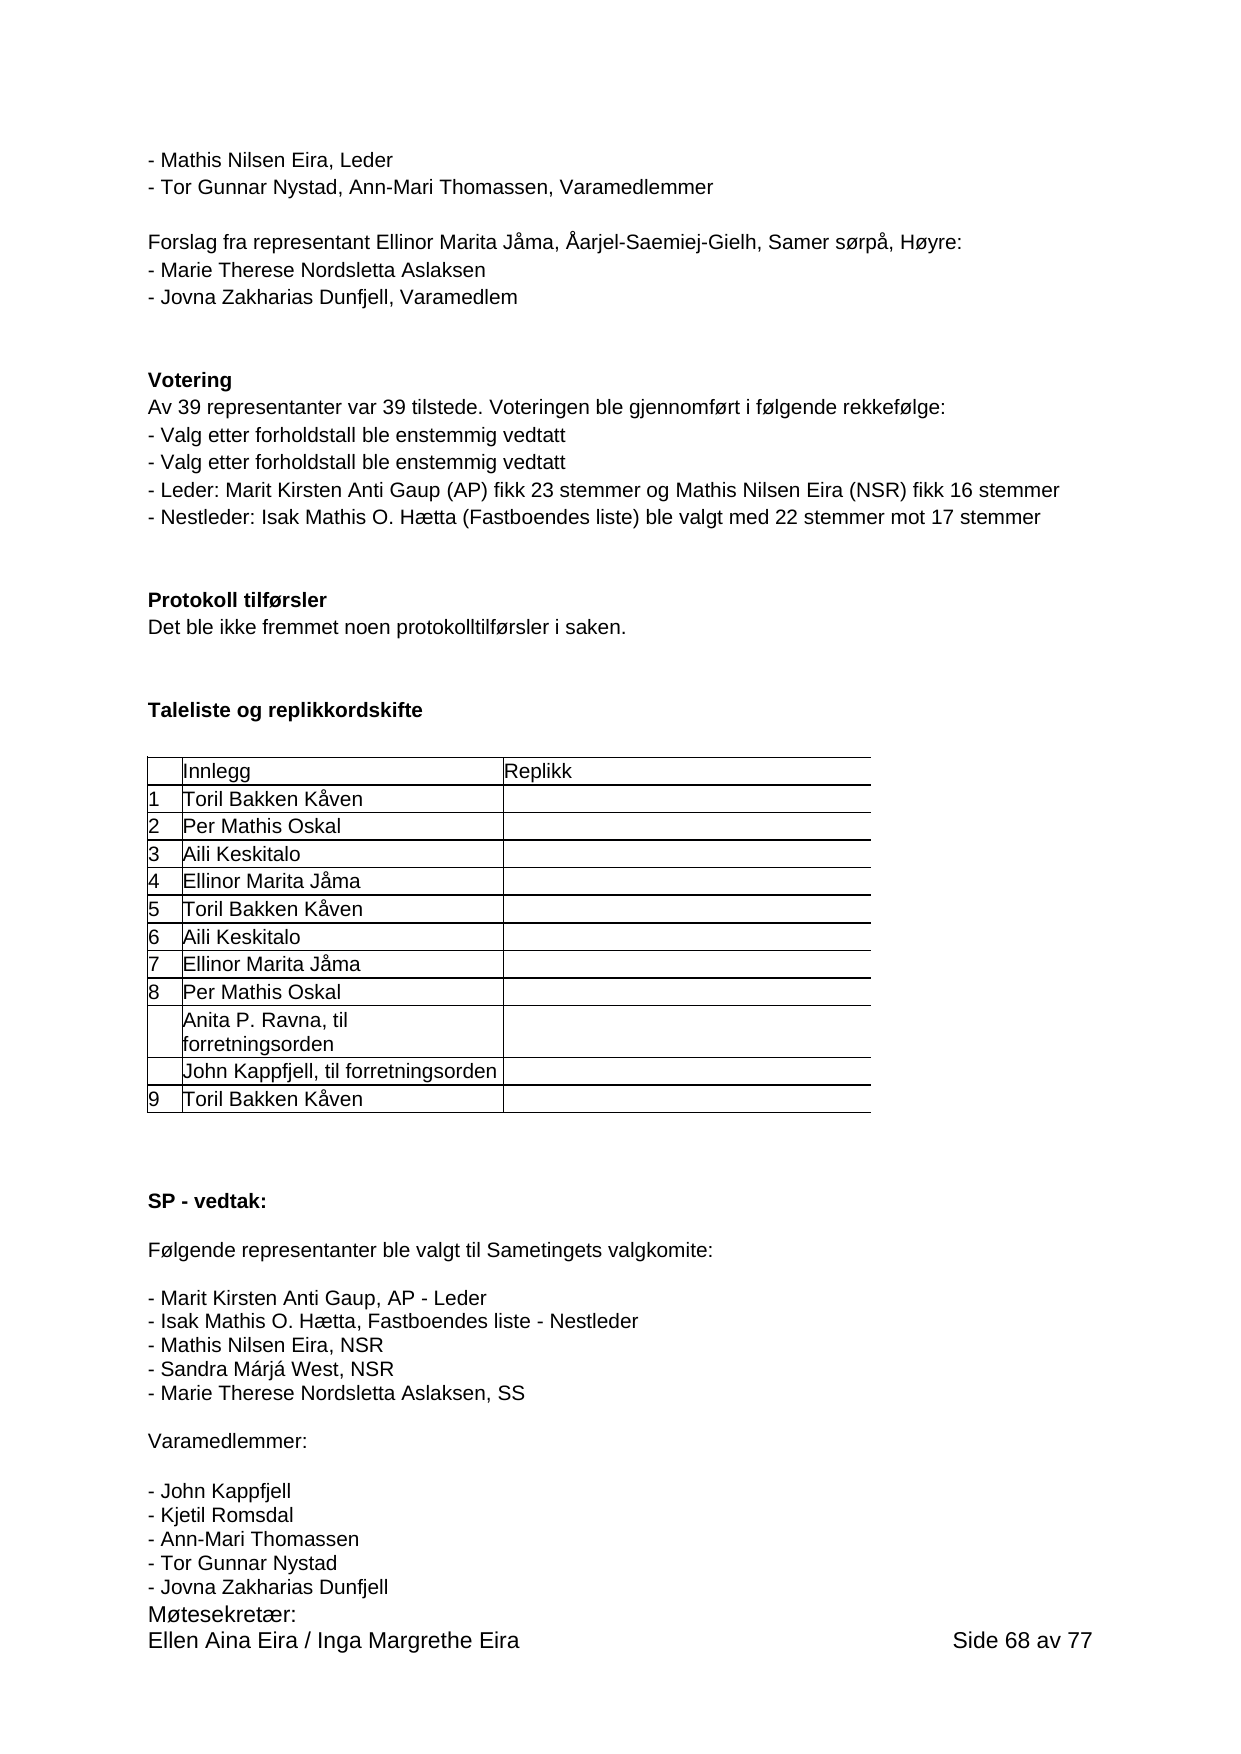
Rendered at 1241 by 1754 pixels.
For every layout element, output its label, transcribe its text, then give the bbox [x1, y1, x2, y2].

table_cell [504, 1006, 871, 1056]
table_cell 6 [148, 924, 182, 949]
table_cell Toril Bakken Kåven [183, 896, 503, 922]
table_header Følgende representanter ble valgt til Sametingets valgkomite: - Marit Kirsten Anti Gaup, AP - Leder - Isak Mathis O. Hætta, Fastboendes liste - Nestleder - Mathis Nilsen Eira, NSR - Sandra Márjá West, NSR - Marie Therese Nordsletta Aslaksen, SS Varamedlemmer: - John Kappfjell - Kjetil Romsdal - Ann-Mari Thomassen - Tor Gunnar Nystad - Jovna Zakharias Dunfjell [136, 1238, 725, 1599]
table_header - Mathis Nilsen Eira, Leder - Tor Gunnar Nystad, Ann-Mari Thomassen, Varamedlemmer Forslag fra representant Ellinor Marita Jåma, Åarjel-Saemiej-Gielh, Samer sørpå, Høyre: - Marie Therese Nordsletta Aslaksen - Jovna Zakharias Dunfjell, Varamedlem Votering Av 39 representanter var 39 tilstede. Voteringen ble gjennomført i følgende rekkefølge: - Valg etter forholdstall ble enstemmig vedtatt - Valg etter forholdstall ble enstemmig vedtatt - Leder: Marit Kirsten Anti Gaup (AP) fikk 23 stemmer og Mathis Nilsen Eira (NSR) fikk 16 stemmer - Nestleder: Isak Mathis O. Hætta (Fastboendes liste) ble valgt med 22 stemmer mot 17 stemmer Protokoll tilførsler Det ble ikke fremmet noen protokolltilførsler i saken. Taleliste og replikkordskifte [136, 148, 1071, 1113]
table_cell [504, 841, 871, 867]
table_cell [504, 1086, 871, 1112]
table_cell [504, 868, 871, 894]
table_cell Ellinor Marita Jåma [183, 868, 503, 894]
text SP - vedtak: [148, 1189, 1093, 1213]
table_cell Ellinor Marita Jåma [183, 951, 503, 977]
table_cell [504, 924, 871, 949]
table_cell Per Mathis Oskal [183, 813, 503, 839]
table_cell 3 [148, 841, 182, 867]
table_cell 2 [148, 813, 182, 839]
table_cell John Kappfjell, til forretningsorden [183, 1058, 503, 1084]
table_cell 1 [148, 786, 182, 812]
table_cell [504, 951, 871, 977]
table_cell [148, 1006, 182, 1056]
table_cell Per Mathis Oskal [183, 979, 503, 1005]
table_cell [504, 813, 871, 839]
table_header [148, 758, 182, 784]
table_cell 5 [148, 896, 182, 922]
table_cell 9 [148, 1086, 182, 1112]
table_cell Aili Keskitalo [183, 841, 503, 867]
table_cell [504, 896, 871, 922]
table_cell [148, 1058, 182, 1084]
table_cell Toril Bakken Kåven [183, 786, 503, 812]
table_header Replikk [504, 758, 871, 784]
table_cell Anita P. Ravna, til forretningsorden [183, 1006, 503, 1056]
table_cell [504, 1058, 871, 1084]
table_cell Toril Bakken Kåven [183, 1086, 503, 1112]
table_cell 7 [148, 951, 182, 977]
table_cell [504, 786, 871, 812]
table_cell Aili Keskitalo [183, 924, 503, 949]
table_cell 8 [148, 979, 182, 1005]
table_header Innlegg [183, 758, 503, 784]
table_cell [504, 979, 871, 1005]
table_cell 4 [148, 868, 182, 894]
